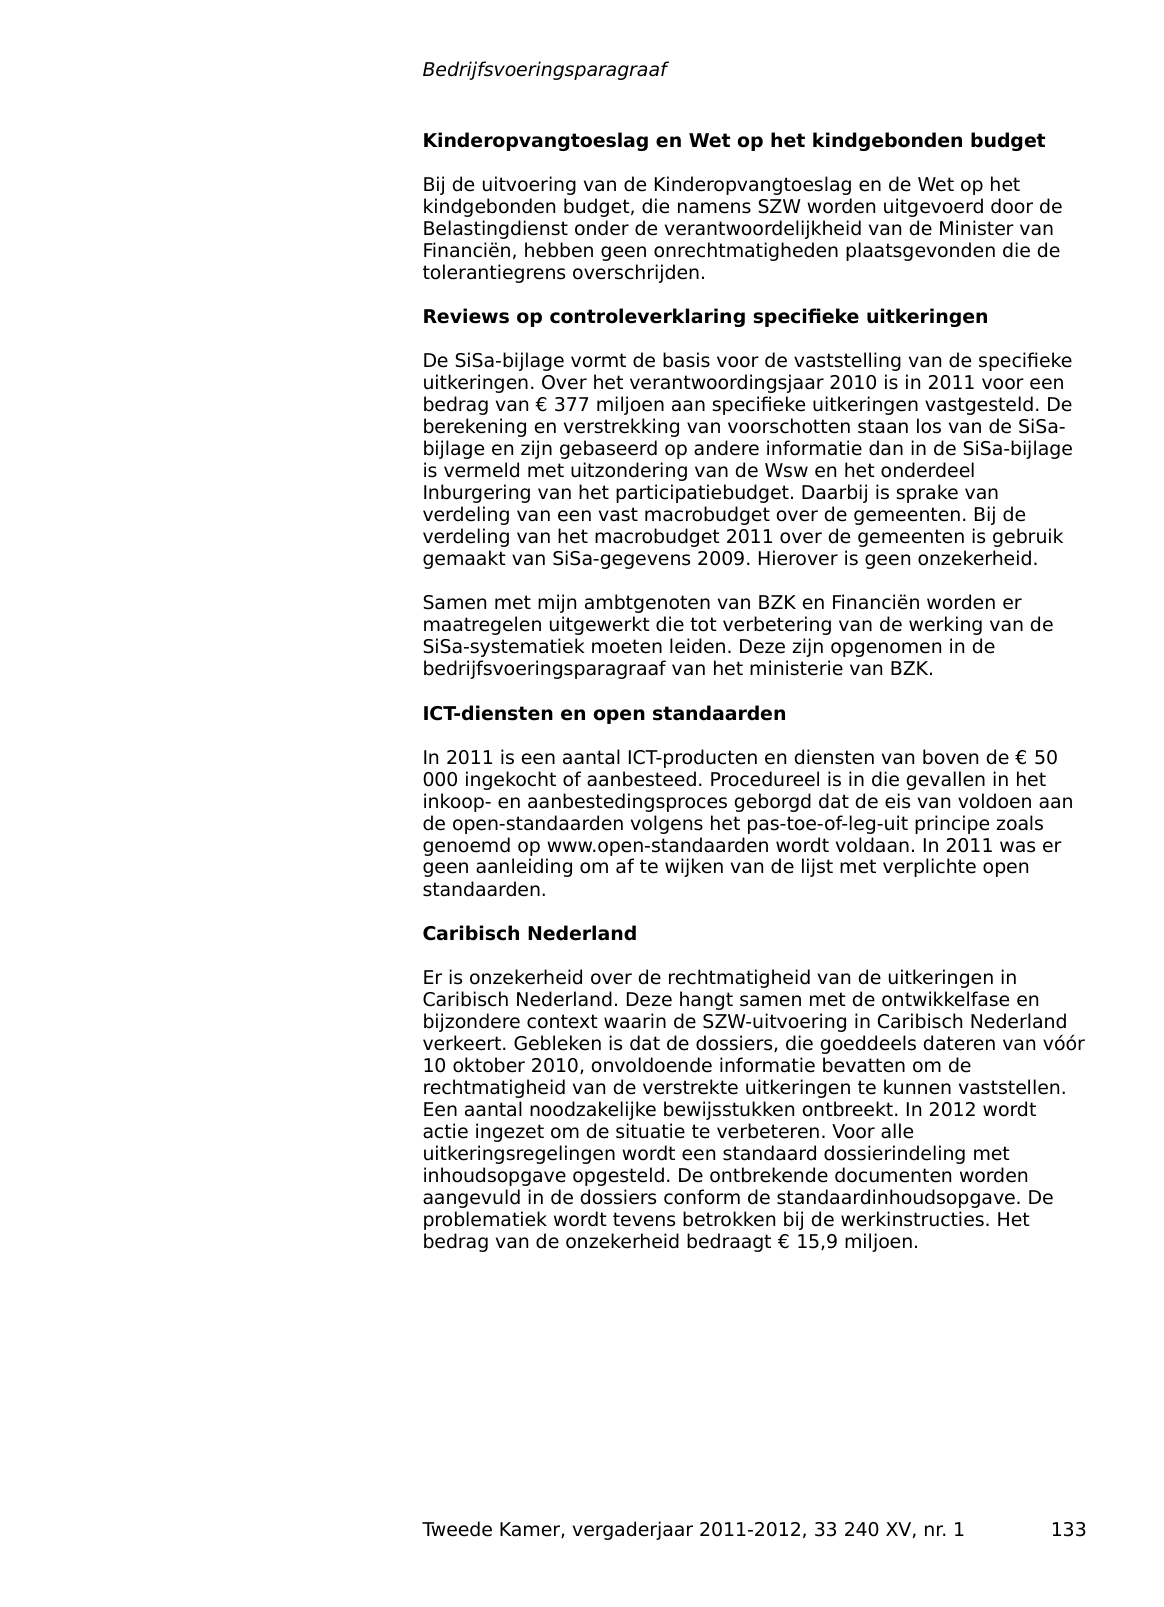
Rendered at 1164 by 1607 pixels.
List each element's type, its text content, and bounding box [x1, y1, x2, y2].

subtitle ICT-diensten en open standaarden [422, 702, 1087, 724]
subtitle Kinderopvangtoeslag en Wet op het kindgebonden budget [422, 130, 1087, 152]
text In 2011 is een aantal ICT-producten en diensten van boven de € 50 000 ingekocht of aanbesteed. Procedureel is in die gevallen in het inkoop- en aanbestedingsproces geborgd dat de eis van voldoen aan de open-standaarden volgens het pas-toe-of-leg-uit principe zoals genoemd op www.open-standaarden wordt voldaan. In 2011 was er geen aanleiding om af te wijken van de lijst met verplichte open standaarden. [422, 747, 1087, 900]
text Samen met mijn ambtgenoten van BZK en Financiën worden er maatregelen uitgewerkt die tot verbetering van de werking van de SiSa-systematiek moeten leiden. Deze zijn opgenomen in de bedrijfsvoeringsparagraaf van het ministerie van BZK. [422, 592, 1087, 680]
subtitle Reviews op controleverklaring specifieke uitkeringen [422, 306, 1087, 328]
text Er is onzekerheid over de rechtmatigheid van de uitkeringen in Caribisch Nederland. Deze hangt samen met de ontwikkelfase en bijzondere context waarin de SZW-uitvoering in Caribisch Nederland verkeert. Gebleken is dat de dossiers, die goeddeels dateren van vóór 10 oktober 2010, onvoldoende informatie bevatten om de rechtmatigheid van de verstrekte uitkeringen te kunnen vaststellen. Een aantal noodzakelijke bewijsstukken ontbreekt. In 2012 wordt actie ingezet om de situatie te verbeteren. Voor alle uitkeringsregelingen wordt een standaard dossierindeling met inhoudsopgave opgesteld. De ontbrekende documenten worden aangevuld in de dossiers conform de standaardinhoudsopgave. De problematiek wordt tevens betrokken bij de werkinstructies. Het bedrag van de onzekerheid bedraagt € 15,9 miljoen. [422, 967, 1087, 1252]
text Bij de uitvoering van de Kinderopvangtoeslag en de Wet op het kindgebonden budget, die namens SZW worden uitgevoerd door de Belastingdienst onder de verantwoordelijkheid van de Minister van Financiën, hebben geen onrechtmatigheden plaatsgevonden die de tolerantiegrens overschrijden. [422, 174, 1087, 284]
subtitle Caribisch Nederland [422, 923, 1087, 944]
text De SiSa-bijlage vormt de basis voor de vaststelling van de specifieke uitkeringen. Over het verantwoordingsjaar 2010 is in 2011 voor een bedrag van € 377 miljoen aan specifieke uitkeringen vastgesteld. De berekening en verstrekking van voorschotten staan los van de SiSa-bijlage en zijn gebaseerd op andere informatie dan in de SiSa-bijlage is vermeld met uitzondering van de Wsw en het onderdeel Inburgering van het participatiebudget. Daarbij is sprake van verdeling van een vast macrobudget over de gemeenten. Bij de verdeling van het macrobudget 2011 over de gemeenten is gebruik gemaakt van SiSa-gegevens 2009. Hierover is geen onzekerheid. [422, 350, 1087, 570]
